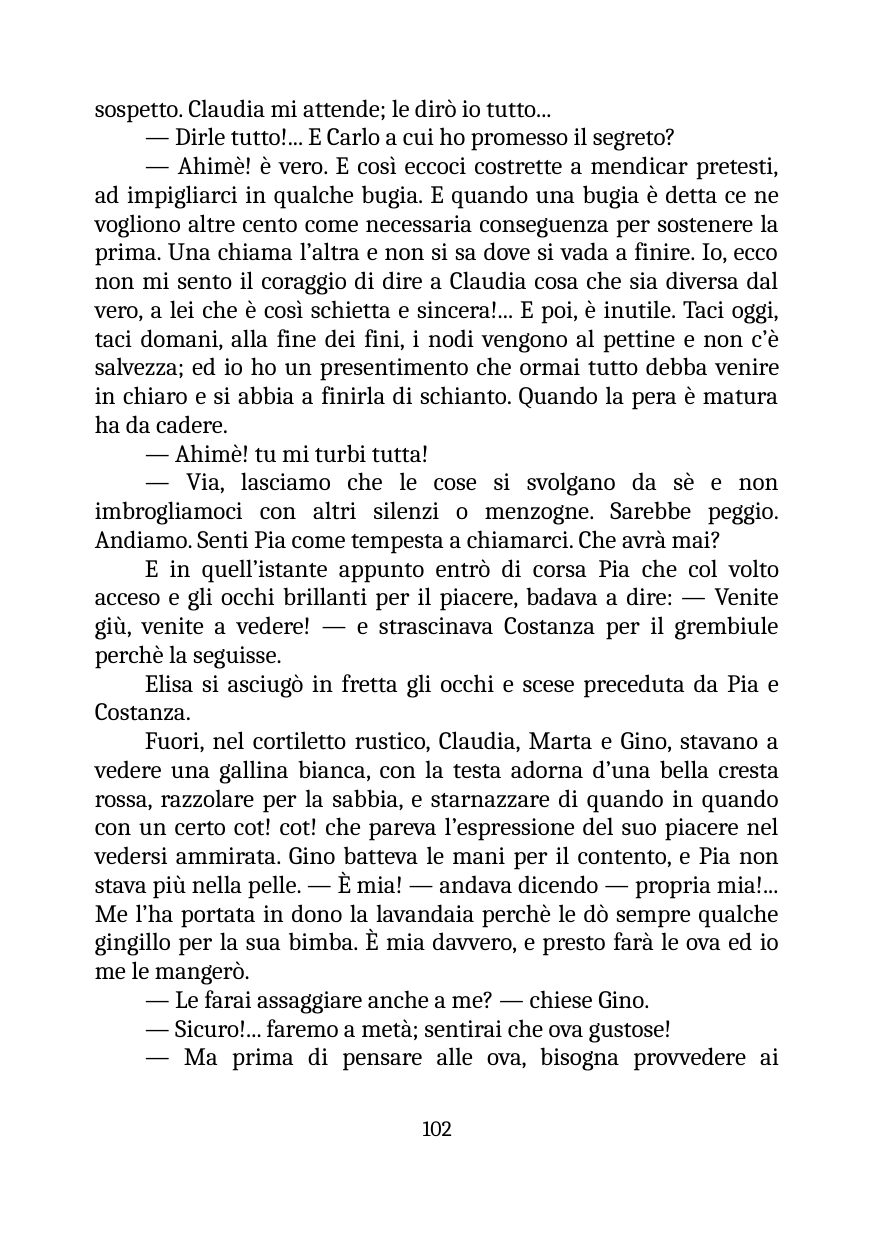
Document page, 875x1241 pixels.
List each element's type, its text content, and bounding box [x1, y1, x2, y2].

text sospetto. Claudia mi attende; le dirò io tutto... [94, 94, 779, 123]
text Fuori, nel cortiletto rustico, Claudia, Marta e Gino, stavano a vedere una gallina bianca, con la testa adorna d’una bella cresta rossa, razzolare per la sabbia, e starnazzare di quando in quando con un certo cot! cot! che pareva l’espressione del suo piacere nel vedersi ammirata. Gino batteva le mani per il contento, e Pia non stava più nella pelle. — È mia! — andava dicendo — propria mia!... Me l’ha portata in dono la lavandaia perchè le dò sempre qualche gingillo per la sua bimba. È mia davvero, e presto farà le ova ed io me le mangerò. [94, 727, 779, 986]
text — Ahimè! è vero. E così eccoci costrette a mendicar pretesti, ad impigliarci in qualche bugia. E quando una bugia è detta ce ne vogliono altre cento come necessaria conseguenza per sostenere la prima. Una chiama l’altra e non si sa dove si vada a finire. Io, ecco non mi sento il coraggio di dire a Claudia cosa che sia diversa dal vero, a lei che è così schietta e sincera!... E poi, è inutile. Taci oggi, taci domani, alla fine dei fini, i nodi vengono al pettine e non c’è salvezza; ed io ho un presentimento che ormai tutto debba venire in chiaro e si abbia a finirla di schianto. Quando la pera è matura ha da cadere. [94, 152, 779, 439]
text — Le farai assaggiare anche a me? — chiese Gino. [94, 986, 779, 1014]
text E in quell’istante appunto entrò di corsa Pia che col volto acceso e gli occhi brillanti per il piacere, badava a dire: — Venite giù, venite a vedere! — e strascinava Costanza per il grembiule perchè la seguisse. [94, 554, 779, 669]
text — Ahimè! tu mi turbi tutta! [94, 439, 779, 468]
text — Dirle tutto!... E Carlo a cui ho promesso il segreto? [94, 123, 779, 152]
text — Via, lasciamo che le cose si svolgano da sè e non imbrogliamoci con altri silenzi o menzogne. Sarebbe peggio. Andiamo. Senti Pia come tempesta a chiamarci. Che avrà mai? [94, 468, 779, 554]
text — Sicuro!... faremo a metà; sentirai che ova gustose! [94, 1014, 779, 1043]
text Elisa si asciugò in fretta gli occhi e scese preceduta da Pia e Costanza. [94, 669, 779, 727]
text — Ma prima di pensare alle ova, bisogna provvedere ai [94, 1043, 779, 1072]
